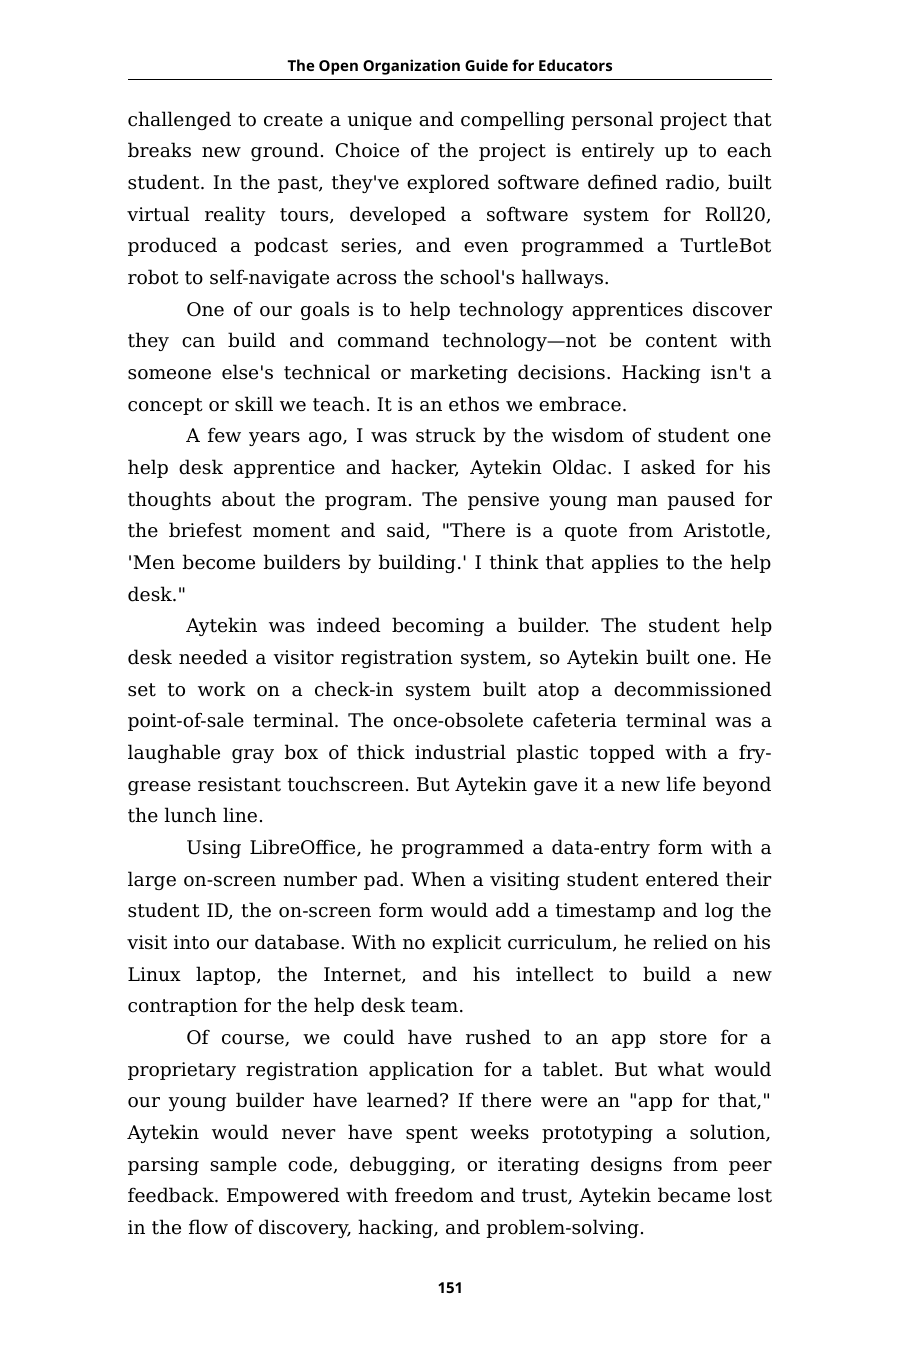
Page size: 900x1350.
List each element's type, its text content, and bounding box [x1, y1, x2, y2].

text One of our goals is to help technology apprentices discover they can build and command technology—not be content with someone else's technical or marketing decisions. Hacking isn't a concept or skill we teach. It is an ethos we embrace. [127, 299, 772, 416]
text Using LibreOffice, he programmed a data-entry form with a large on-screen number pad. When a visiting student entered their student ID, the on-screen form would add a timestamp and log the visit into our database. With no explicit curriculum, he relied on his Linux laptop, the Internet, and his intellect to build a new contraption for the help desk team. [127, 837, 772, 1017]
text Aytekin was indeed becoming a builder. The student help desk needed a visitor registration system, so Aytekin built one. He set to work on a check-in system built atop a decommissioned point-of-sale terminal. The once-obsolete cafeteria terminal was a laughable gray box of thick industrial plastic topped with a fry-grease resistant touchscreen. But Aytekin gave it a new life beyond the lunch line. [127, 615, 772, 827]
text challenged to create a unique and compelling personal project that breaks new ground. Choice of the project is entirely up to each student. In the past, they've explored software defined radio, built virtual reality tours, developed a software system for Roll20, produced a podcast series, and even programmed a TurtleBot robot to self-navigate across the school's hallways. [127, 109, 772, 289]
text A few years ago, I was struck by the wisdom of student one help desk apprentice and hacker, Aytekin Oldac. I asked for his thoughts about the program. The pensive young man paused for the briefest moment and said, "There is a quote from Aristotle, 'Men become builders by building.' I think that applies to the help desk." [127, 425, 772, 606]
text Of course, we could have rushed to an app store for a proprietary registration application for a tablet. But what would our young builder have learned? If there were an "app for that," Aytekin would never have spent weeks prototyping a solution, parsing sample code, debugging, or iterating designs from peer feedback. Empowered with freedom and trust, Aytekin became lost in the flow of discovery, hacking, and problem-solving. [127, 1027, 772, 1239]
